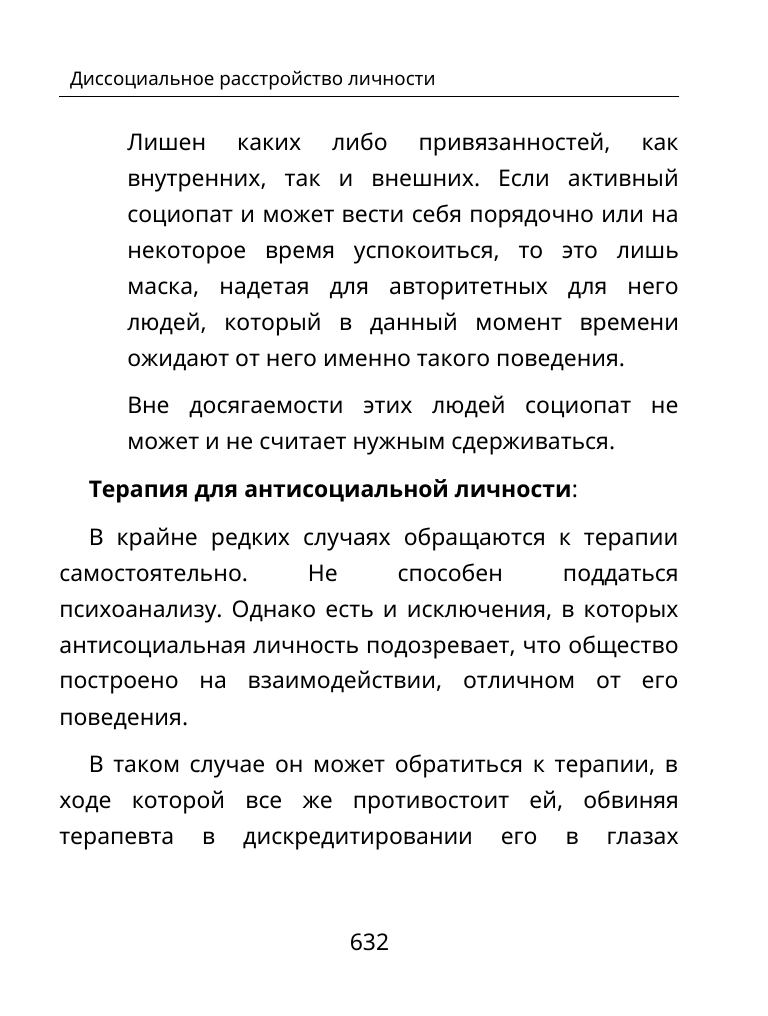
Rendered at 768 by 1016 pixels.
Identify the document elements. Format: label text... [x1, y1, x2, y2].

list Вне досягаемости этих людей социопат не может и не считает нужным сдерживаться. [88, 389, 679, 457]
text В таком случае он может обратиться к терапии, в ходе которой все же противостоит ей, обвиняя терапевта в дискредитировании его в глазах [59, 748, 679, 851]
list Лишен каких либо привязанностей, как внутренних, так и внешних. Если активный социопат и может вести себя порядочно или на некоторое время успокоиться, то это лишь маска, надетая для авторитетных для него людей, который в данный момент времени ожидают от него именно такого поведения. [88, 126, 679, 373]
text Терапия для антисоциальной личности: [59, 473, 679, 504]
text В крайне редких случаях обращаются к терапии самостоятельно. Не способен поддаться психоанализу. Однако есть и исключения, в которых антисоциальная личность подозревает, что общество построено на взаимодействии, отличном от его поведения. [59, 521, 679, 732]
